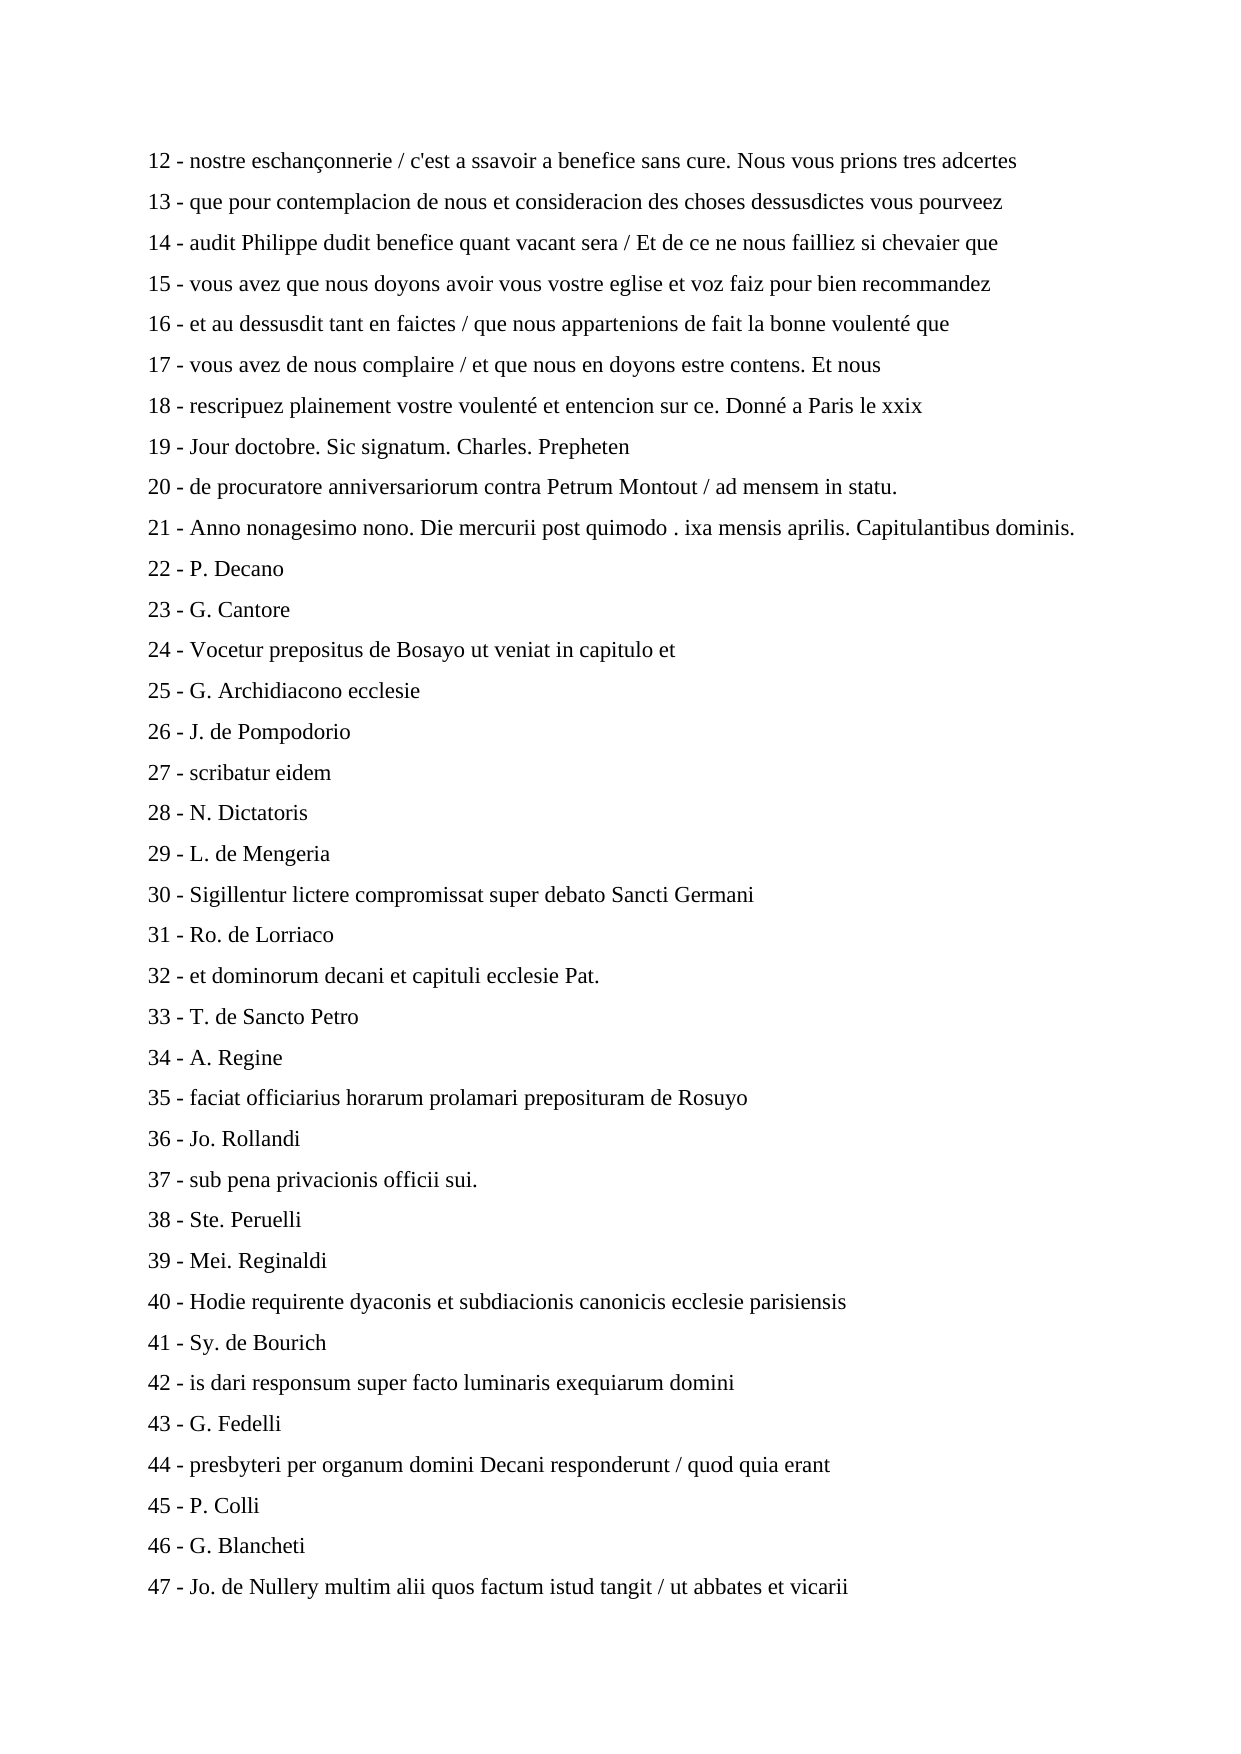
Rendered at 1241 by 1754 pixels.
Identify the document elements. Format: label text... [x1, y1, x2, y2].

text 31 - Ro. de Lorriaco [148, 921, 1093, 948]
text 22 - P. Decano [148, 555, 1093, 581]
text 37 - sub pena privacionis officii sui. [148, 1166, 1093, 1192]
text 46 - G. Blancheti [148, 1532, 1093, 1559]
text 15 - vous avez que nous doyons avoir vous vostre eglise et voz faiz pour bien recommandez [148, 270, 1093, 296]
text 28 - N. Dictatoris [148, 799, 1093, 826]
text 36 - Jo. Rollandi [148, 1125, 1093, 1151]
text 26 - J. de Pompodorio [148, 718, 1093, 744]
text 47 - Jo. de Nullery multim alii quos factum istud tangit / ut abbates et vicarii [148, 1573, 1093, 1599]
text 44 - presbyteri per organum domini Decani responderunt / quod quia erant [148, 1451, 1093, 1477]
text 30 - Sigillentur lictere compromissat super debato Sancti Germani [148, 881, 1093, 907]
text 12 - nostre eschançonnerie / c'est a ssavoir a benefice sans cure. Nous vous prions tres adcertes [148, 148, 1093, 174]
text 41 - Sy. de Bourich [148, 1329, 1093, 1355]
text 17 - vous avez de nous complaire / et que nous en doyons estre contens. Et nous [148, 351, 1093, 378]
text 14 - audit Philippe dudit benefice quant vacant sera / Et de ce ne nous failliez si chevaier que [148, 229, 1093, 255]
text 32 - et dominorum decani et capituli ecclesie Pat. [148, 962, 1093, 988]
text 23 - G. Cantore [148, 596, 1093, 622]
text 21 - Anno nonagesimo nono. Die mercurii post quimodo . ixa mensis aprilis. Capitulantibus dominis. [148, 514, 1093, 541]
text 19 - Jour doctobre. Sic signatum. Charles. Prepheten [148, 433, 1093, 459]
text 35 - faciat officiarius horarum prolamari preposituram de Rosuyo [148, 1084, 1093, 1111]
text 27 - scribatur eidem [148, 758, 1093, 785]
text 38 - Ste. Peruelli [148, 1207, 1093, 1233]
text 16 - et au dessusdit tant en faictes / que nous appartenions de fait la bonne voulenté que [148, 311, 1093, 337]
text 40 - Hodie requirente dyaconis et subdiacionis canonicis ecclesie parisiensis [148, 1288, 1093, 1314]
text 24 - Vocetur prepositus de Bosayo ut veniat in capitulo et [148, 636, 1093, 663]
text 25 - G. Archidiacono ecclesie [148, 677, 1093, 703]
text 39 - Mei. Reginaldi [148, 1247, 1093, 1274]
text 13 - que pour contemplacion de nous et consideracion des choses dessusdictes vous pourveez [148, 188, 1093, 215]
text 20 - de procuratore anniversariorum contra Petrum Montout / ad mensem in statu. [148, 473, 1093, 500]
text 29 - L. de Mengeria [148, 840, 1093, 866]
text 18 - rescripuez plainement vostre voulenté et entencion sur ce. Donné a Paris le xxix [148, 392, 1093, 418]
text 42 - is dari responsum super facto luminaris exequiarum domini [148, 1369, 1093, 1396]
text 33 - T. de Sancto Petro [148, 1003, 1093, 1029]
text 45 - P. Colli [148, 1492, 1093, 1518]
text 34 - A. Regine [148, 1044, 1093, 1070]
text 43 - G. Fedelli [148, 1410, 1093, 1437]
